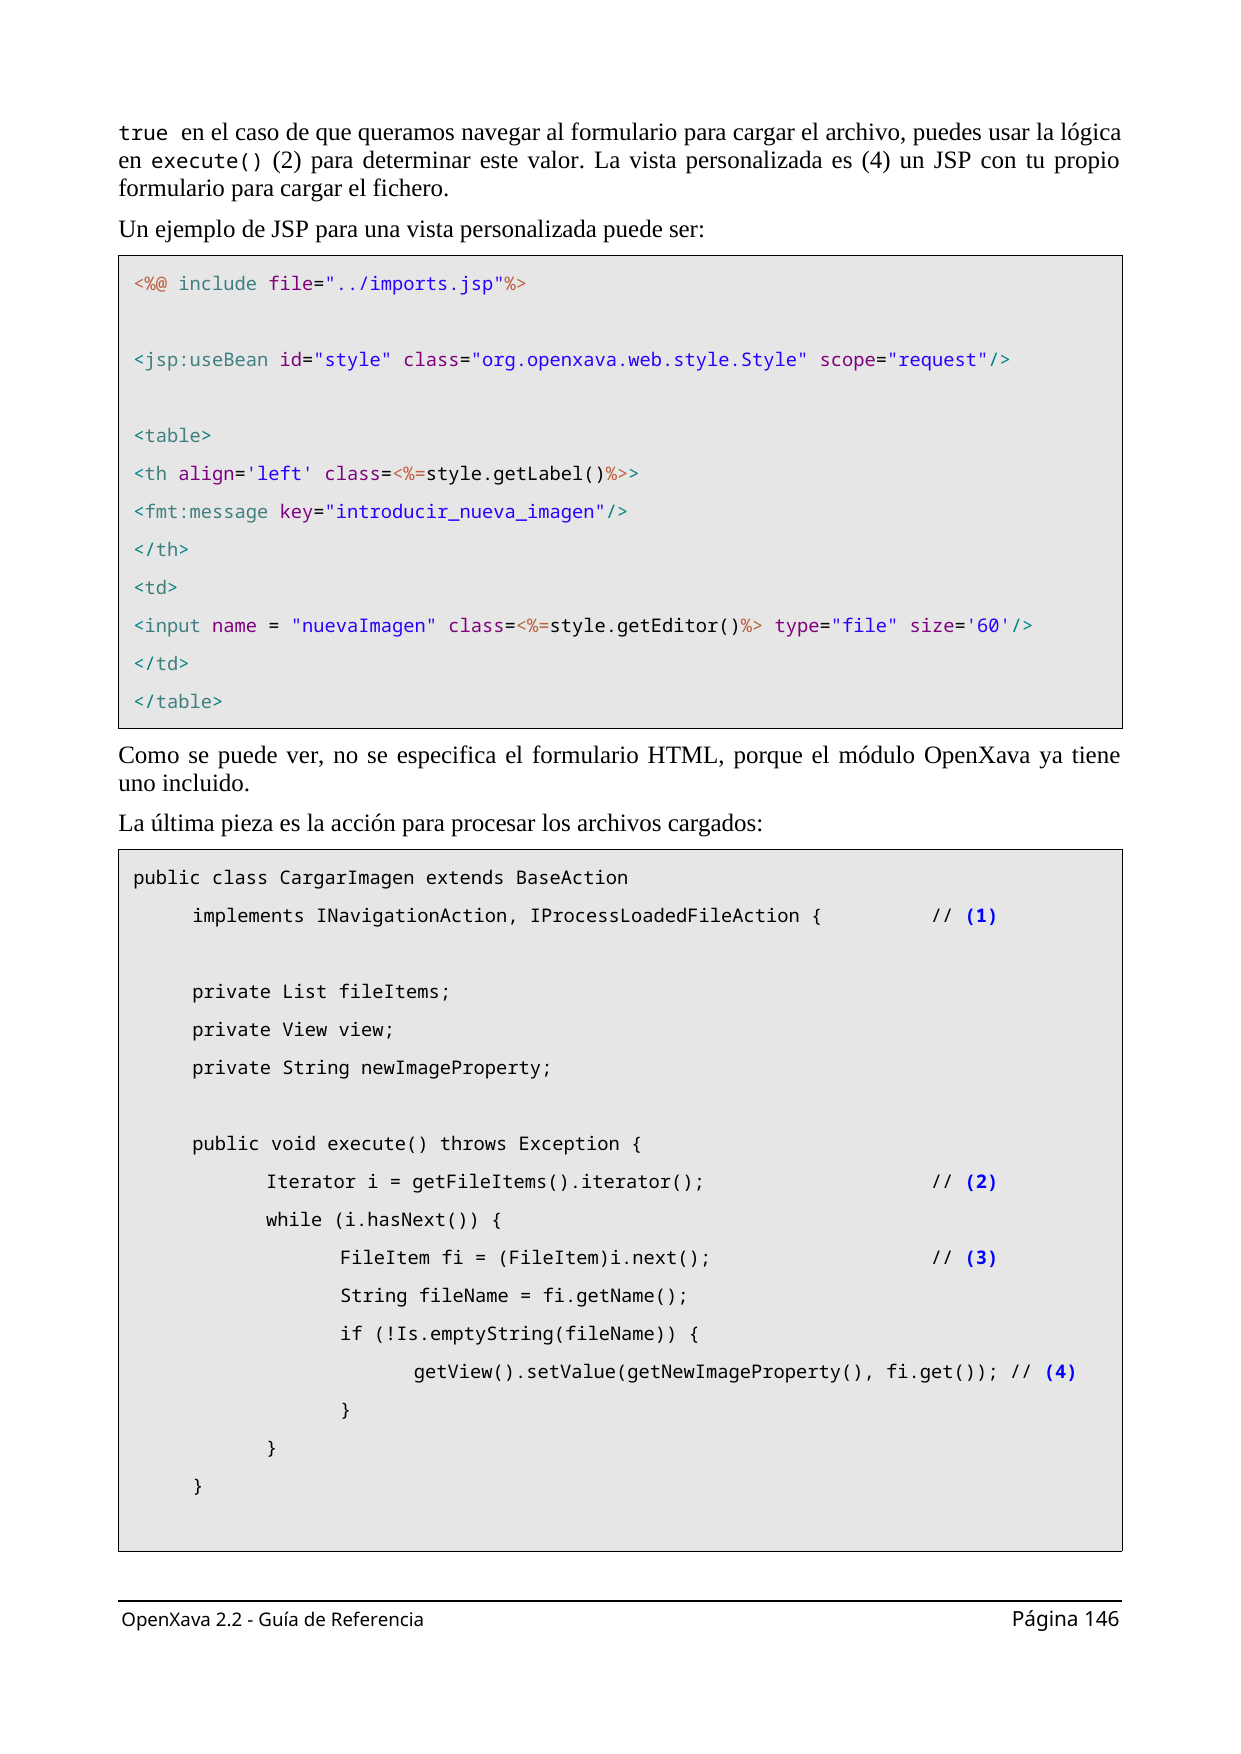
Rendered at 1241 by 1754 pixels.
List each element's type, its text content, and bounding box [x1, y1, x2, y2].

text } [119, 1419, 1122, 1457]
text private List fileItems; [119, 963, 1122, 1001]
text FileItem fi = (FileItem)i.next(); // (3) [119, 1229, 1122, 1267]
text <fmt:message key="introducir_nueva_imagen"/> [119, 483, 1122, 521]
text public void execute() throws Exception { [119, 1115, 1122, 1153]
text true en el caso de que queramos navegar al formulario para cargar el archivo, puedes usar la lógica en execute() (2) para determinar este valor. La vista personalizada es (4) un JSP con tu propio formulario para cargar el fichero. [118, 118, 1122, 202]
text <input name = "nuevaImagen" class=<%=style.getEditor()%> type="file" size='60'/> [119, 597, 1122, 635]
text <table> [119, 407, 1122, 445]
text implements INavigationAction, IProcessLoadedFileAction { // (1) [119, 887, 1122, 925]
text Un ejemplo de JSP para una vista personalizada puede ser: [118, 215, 1122, 242]
text <jsp:useBean id="style" class="org.openxava.web.style.Style" scope="request"/> [119, 331, 1122, 369]
text getView().setValue(getNewImageProperty(), fi.get()); // (4) [119, 1343, 1122, 1381]
text </table> [119, 673, 1122, 728]
text </td> [119, 635, 1122, 673]
text <%@ include file="../imports.jsp"%> [119, 256, 1122, 293]
text <th align='left' class=<%=style.getLabel()%>> [119, 445, 1122, 483]
text private View view; [119, 1001, 1122, 1039]
text public class CargarImagen extends BaseAction [119, 850, 1122, 887]
text } [119, 1457, 1122, 1496]
text <td> [119, 559, 1122, 597]
text La última pieza es la acción para procesar los archivos cargados: [118, 809, 1122, 837]
text } [119, 1381, 1122, 1419]
text </th> [119, 521, 1122, 559]
text Como se puede ver, no se especifica el formulario HTML, porque el módulo OpenXava ya tiene uno incluido. [118, 741, 1122, 796]
text String fileName = fi.getName(); [119, 1267, 1122, 1305]
text while (i.hasNext()) { [119, 1191, 1122, 1229]
text Iterator i = getFileItems().iterator(); // (2) [119, 1153, 1122, 1191]
text private String newImageProperty; [119, 1039, 1122, 1077]
text if (!Is.emptyString(fileName)) { [119, 1305, 1122, 1343]
